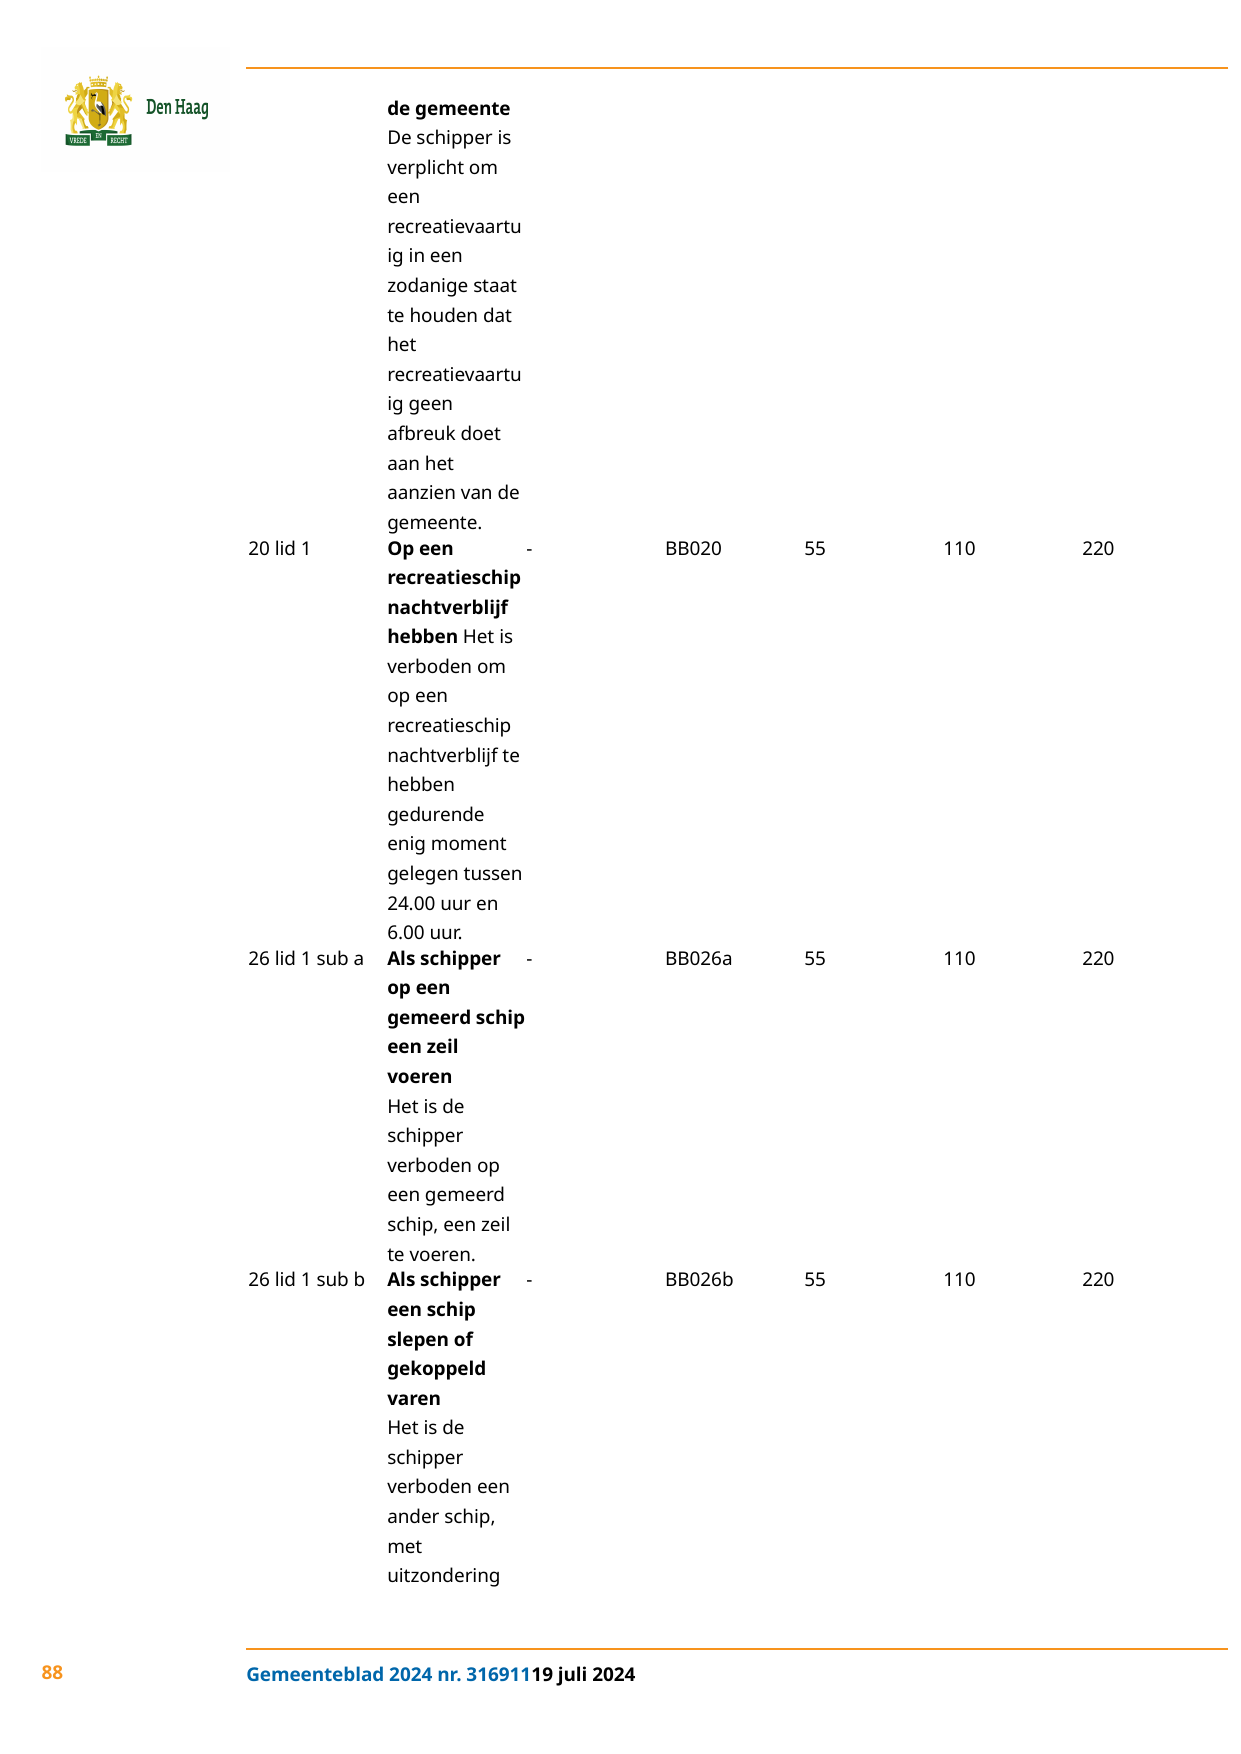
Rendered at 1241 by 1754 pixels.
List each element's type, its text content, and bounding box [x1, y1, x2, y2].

table_cell BB026a [665, 945, 804, 1267]
table_cell - [526, 945, 665, 1267]
table_cell BB026b [665, 1267, 804, 1588]
table_cell 110 [943, 945, 1082, 1267]
table_cell 55 [804, 945, 943, 1267]
table_cell 26 lid 1 sub a [248, 945, 387, 1267]
table_cell [943, 95, 1082, 535]
table_cell Als schipper op een gemeerd schip een zeil voeren Het is de schipper verboden op een gemeerd schip, een zeil te voeren. [387, 945, 526, 1267]
table_cell 20 lid 1 [248, 535, 387, 945]
table_cell 26 lid 1 sub b [248, 1267, 387, 1588]
table_cell 220 [1082, 535, 1152, 945]
table_cell Als schipper een schip slepen of gekoppeld varen Het is de schipper verboden een ander schip, met uitzondering [387, 1267, 526, 1588]
table_cell - [526, 95, 665, 535]
table_cell Op een recreatieschip nachtverblijf hebben Het is verboden om op een recreatieschip nachtverblijf te hebben gedurende enig moment gelegen tussen 24.00 uur en 6.00 uur. [387, 535, 526, 945]
table_cell 55 [804, 1267, 943, 1588]
table_cell - [526, 535, 665, 945]
table_cell - [526, 1267, 665, 1588]
table_cell 55 [804, 535, 943, 945]
table_cell 220 [1082, 945, 1152, 1267]
table_cell [665, 95, 804, 535]
table_cell BB020 [665, 535, 804, 945]
table_cell de gemeente De schipper is verplicht om een recreatievaartuig in een zodanige staat te houden dat het recreatievaartuig geen afbreuk doet aan het aanzien van de gemeente. [387, 95, 526, 535]
table_cell [804, 95, 943, 535]
table_cell 110 [943, 1267, 1082, 1588]
picture [41, 47, 231, 172]
table_cell 220 [1082, 1267, 1152, 1588]
table_cell [248, 95, 387, 535]
table_cell 110 [943, 535, 1082, 945]
table_cell [1082, 95, 1152, 535]
